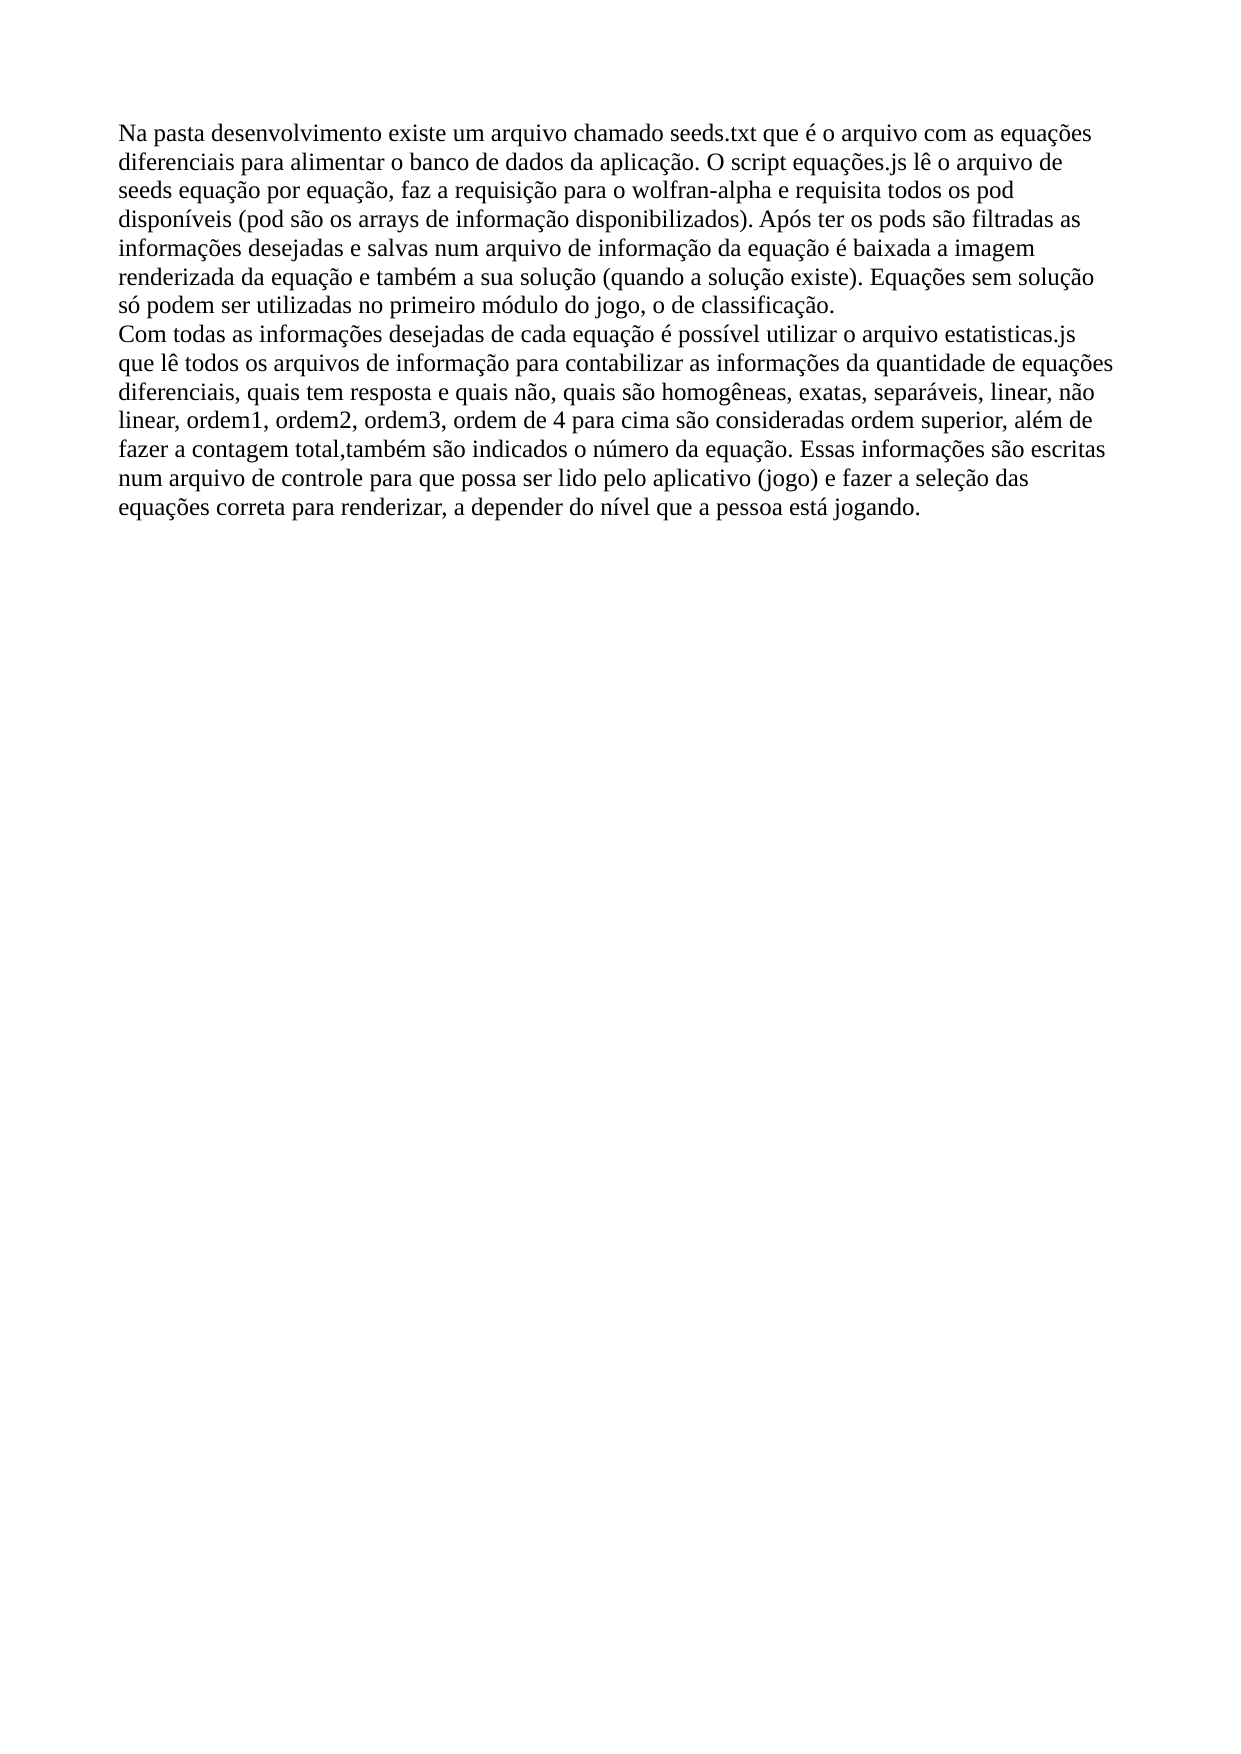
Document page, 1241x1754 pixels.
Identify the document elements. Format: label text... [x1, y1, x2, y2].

text Na pasta desenvolvimento existe um arquivo chamado seeds.txt que é o arquivo com as equações diferenciais para alimentar o banco de dados da aplicação. O script equações.js lê o arquivo de seeds equação por equação, faz a requisição para o wolfran-alpha e requisita todos os pod disponíveis (pod são os arrays de informação disponibilizados). Após ter os pods são filtradas as informações desejadas e salvas num arquivo de informação da equação é baixada a imagem renderizada da equação e também a sua solução (quando a solução existe). Equações sem solução só podem ser utilizadas no primeiro módulo do jogo, o de classificação. [118, 118, 1122, 319]
text Com todas as informações desejadas de cada equação é possível utilizar o arquivo estatisticas.js [118, 319, 1122, 348]
text que lê todos os arquivos de informação para contabilizar as informações da quantidade de equações diferenciais, quais tem resposta e quais não, quais são homogêneas, exatas, separáveis, linear, não linear, ordem1, ordem2, ordem3, ordem de 4 para cima são consideradas ordem superior, além de fazer a contagem total,também são indicados o número da equação. Essas informações são escritas num arquivo de controle para que possa ser lido pelo aplicativo (jogo) e fazer a seleção das equações correta para renderizar, a depender do nível que a pessoa está jogando. [118, 348, 1122, 521]
